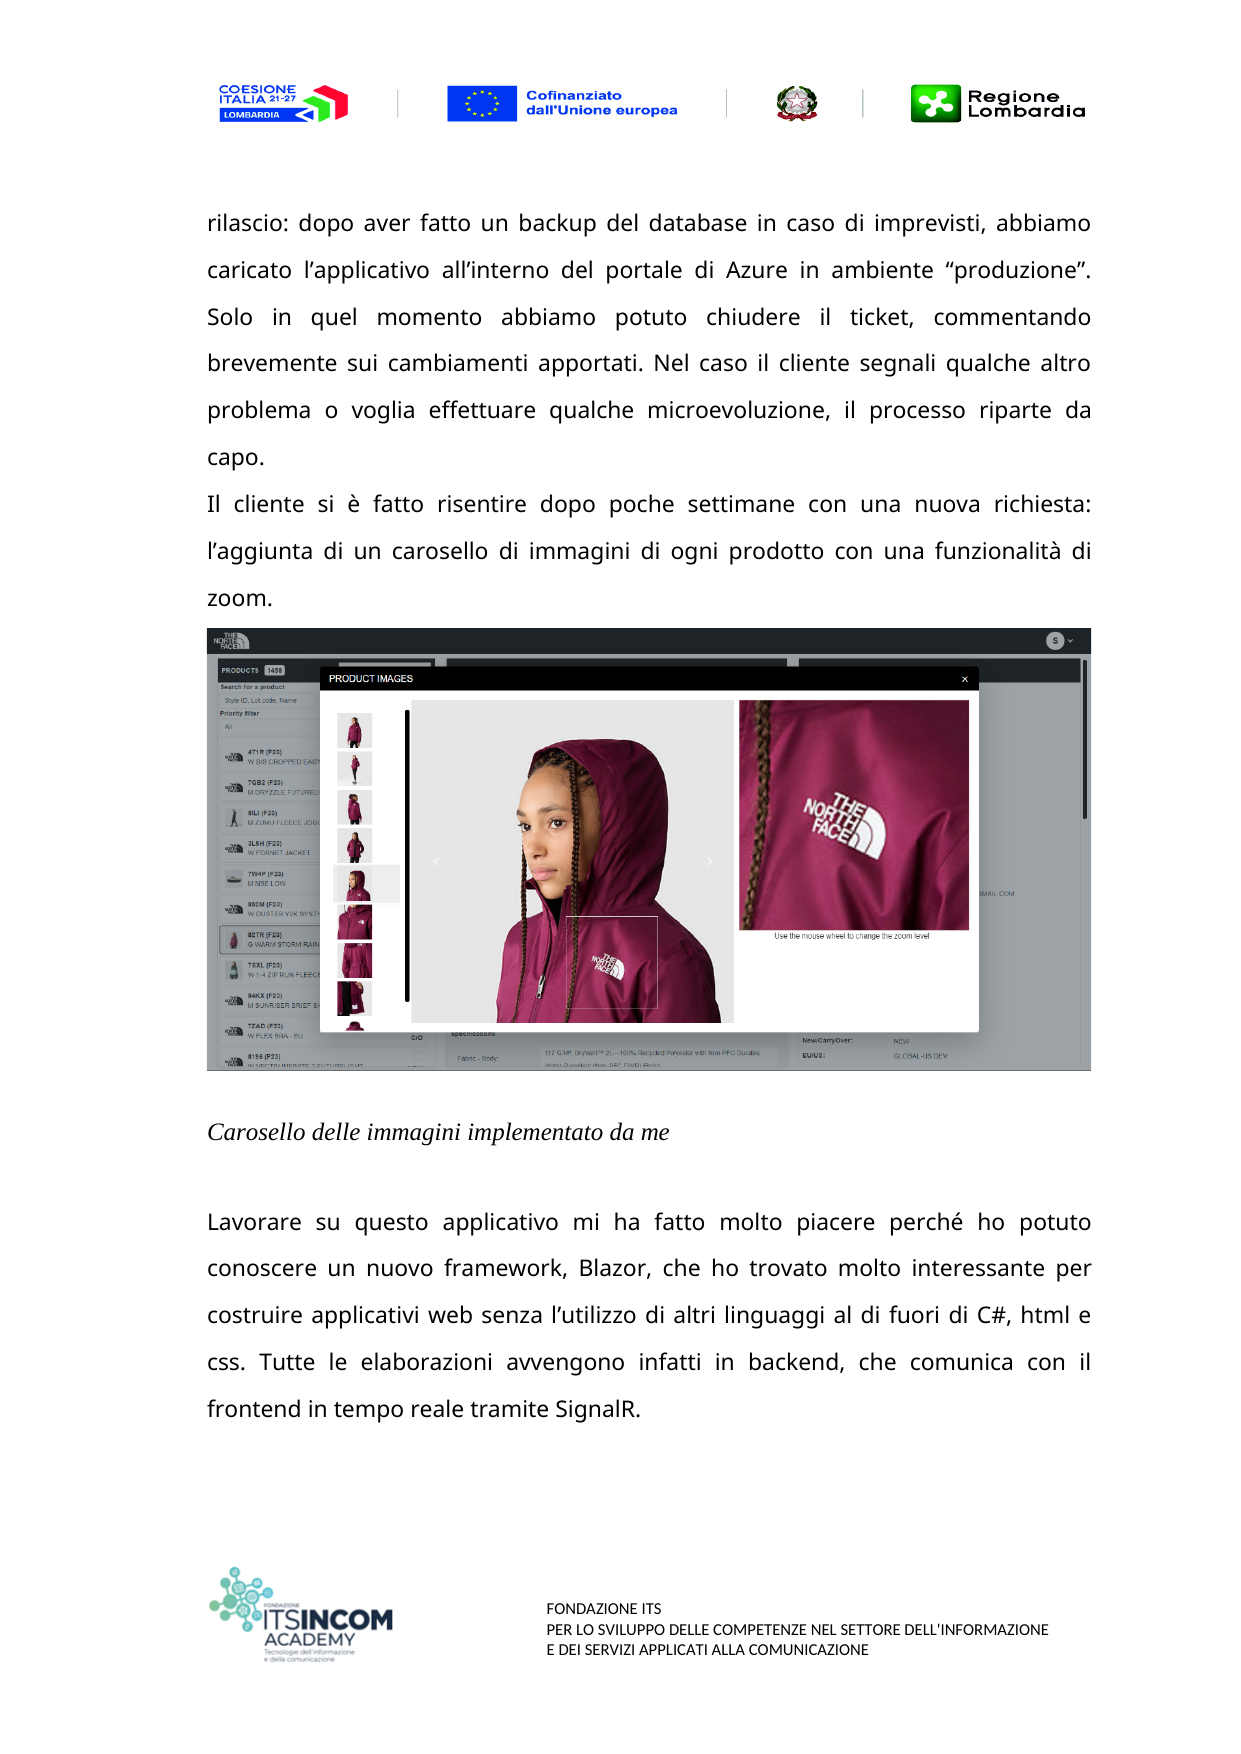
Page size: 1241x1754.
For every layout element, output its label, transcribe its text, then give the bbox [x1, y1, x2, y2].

text Il cliente si è fatto risentire dopo poche settimane con una nuova richiesta: l’aggiunta di un carosello di immagini di ogni prodotto con una funzionalità di zoom. [207, 488, 1092, 613]
text Lavorare su questo applicativo mi ha fatto molto piacere perché ho potuto conoscere un nuovo framework, Blazor, che ho trovato molto interessante per costruire applicativi web senza l’utilizzo di altri linguaggi al di fuori di C#, html e css. Tutte le elaborazioni avvengono infatti in backend, che comunica con il frontend in tempo reale tramite SignalR. [207, 1206, 1092, 1424]
text Carosello delle immagini implementato da me [207, 1117, 1092, 1146]
text rilascio: dopo aver fatto un backup del database in caso di imprevisti, abbiamo caricato l’applicativo all’interno del portale di Azure in ambiente “produzione”. Solo in quel momento abbiamo potuto chiudere il ticket, commentando brevemente sui cambiamenti apportati. Nel caso il cliente segnali qualche altro problema o voglia effettuare qualche microevoluzione, il processo riparte da capo. [207, 207, 1092, 472]
